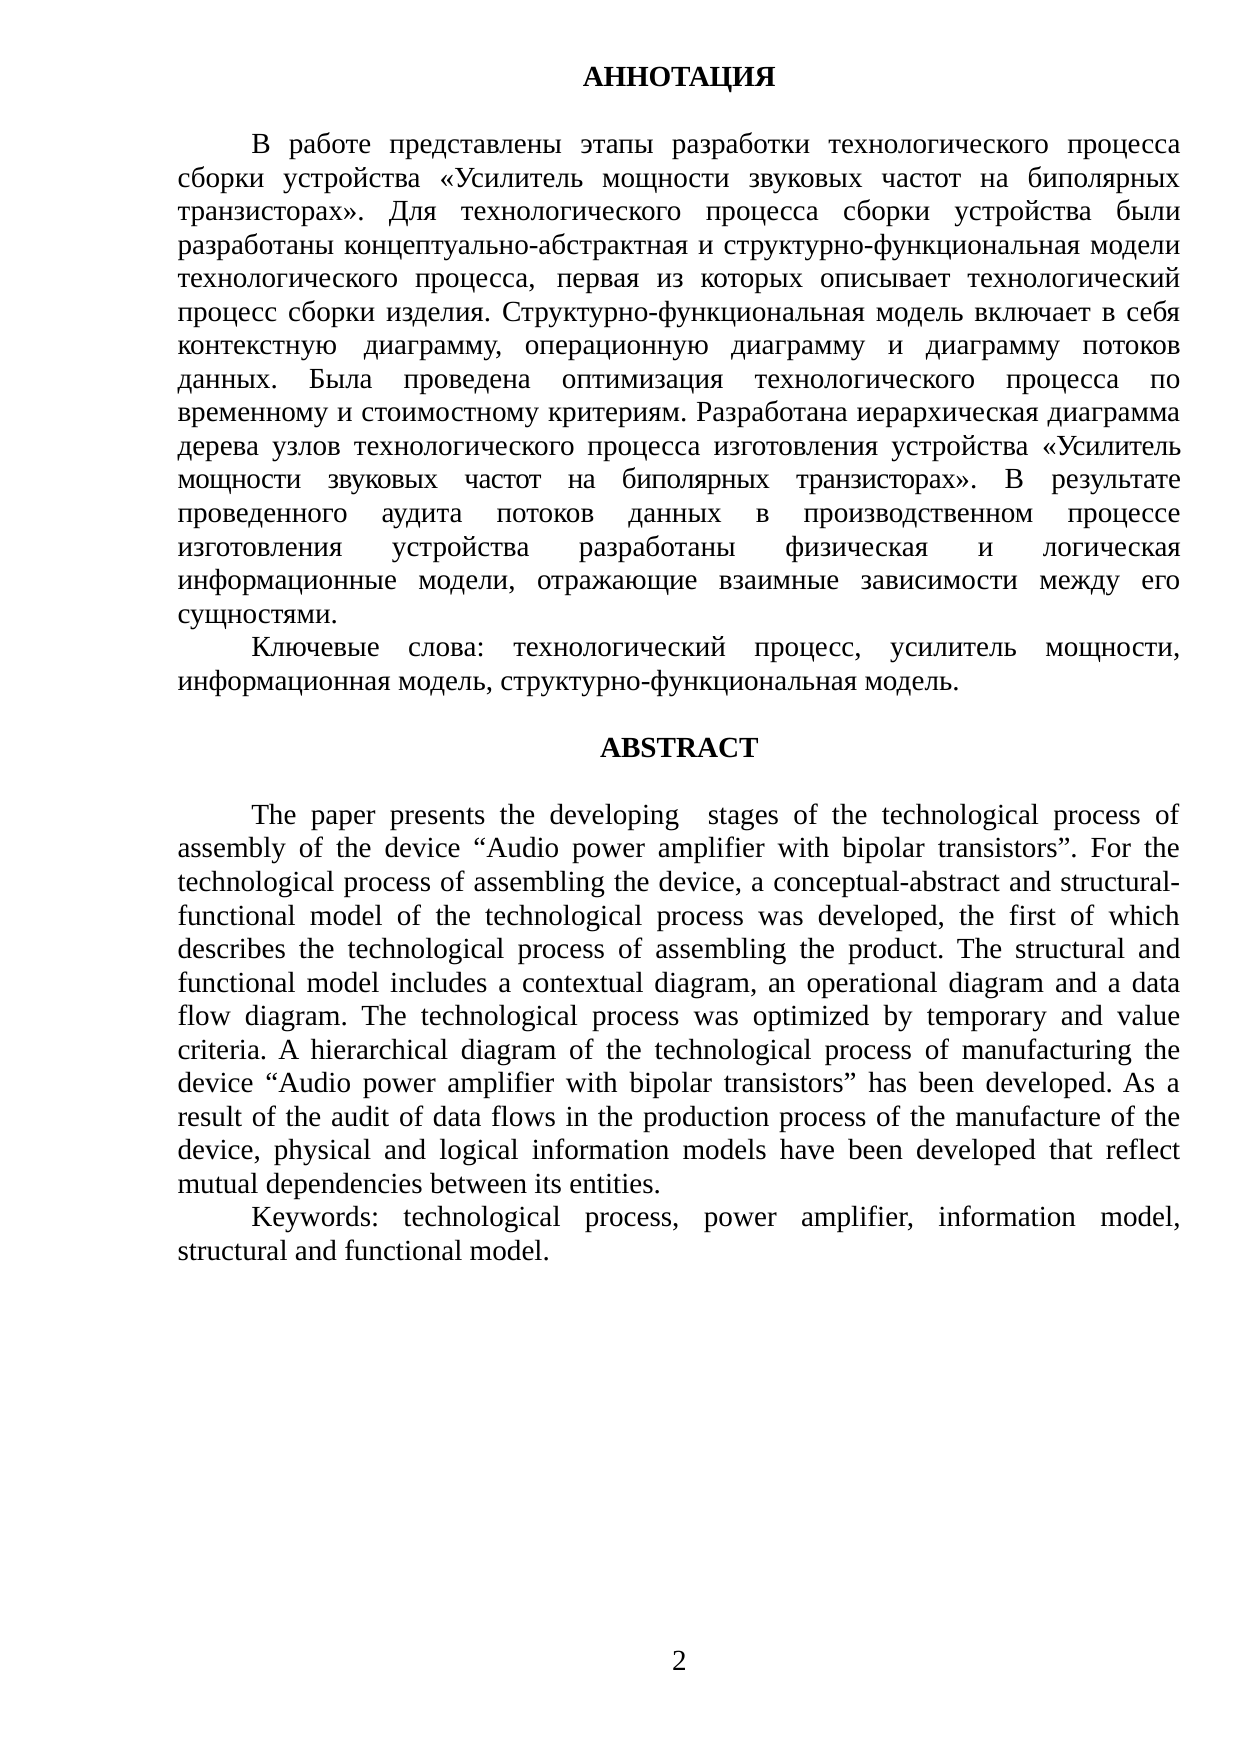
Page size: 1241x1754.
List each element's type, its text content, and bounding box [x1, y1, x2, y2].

text В работе представлены этапы разработки технологического процесса сборки устройства «Усилитель мощности звуковых частот на биполярных транзисторах». Для технологического процесса сборки устройства были разработаны концептуально-абстрактная и структурно-функциональная модели технологического процесса, первая из которых описывает технологический процесс сборки изделия. Структурно-функциональная модель включает в себя контекстную диаграмму, операционную диаграмму и диаграмму потоков данных. Была проведена оптимизация технологического процесса по временному и стоимостному критериям. Разработана иерархическая диаграмма дерева узлов технологического процесса изготовления устройства «Усилитель мощности звуковых частот на биполярных транзисторах». В результате проведенного аудита потоков данных в производственном процессе изготовления устройства разработаны физическая и логическая информационные модели, отражающие взаимные зависимости между его сущностями. [177, 126, 1181, 629]
text The paper presents the developing stages of the technological process of assembly of the device “Audio power amplifier with bipolar transistors”. For the technological process of assembling the device, a conceptual-abstract and structural-functional model of the technological process was developed, the first of which describes the technological process of assembling the product. The structural and functional model includes a contextual diagram, an operational diagram and a data flow diagram. The technological process was optimized by temporary and value criteria. A hierarchical diagram of the technological process of manufacturing the device “Audio power amplifier with bipolar transistors” has been developed. As a result of the audit of data flows in the production process of the manufacture of the device, physical and logical information models have been developed that reflect mutual dependencies between its entities. [177, 797, 1181, 1199]
text Ключевые слова: технологический процесс, усилитель мощности, информационная модель, структурно-функциональная модель. [177, 629, 1181, 696]
subtitle ABSTRACT [177, 730, 1181, 763]
subtitle АННОТАЦИЯ [177, 59, 1181, 93]
text Keywords: technological process, power amplifier, information model, structural and functional model. [177, 1199, 1181, 1267]
